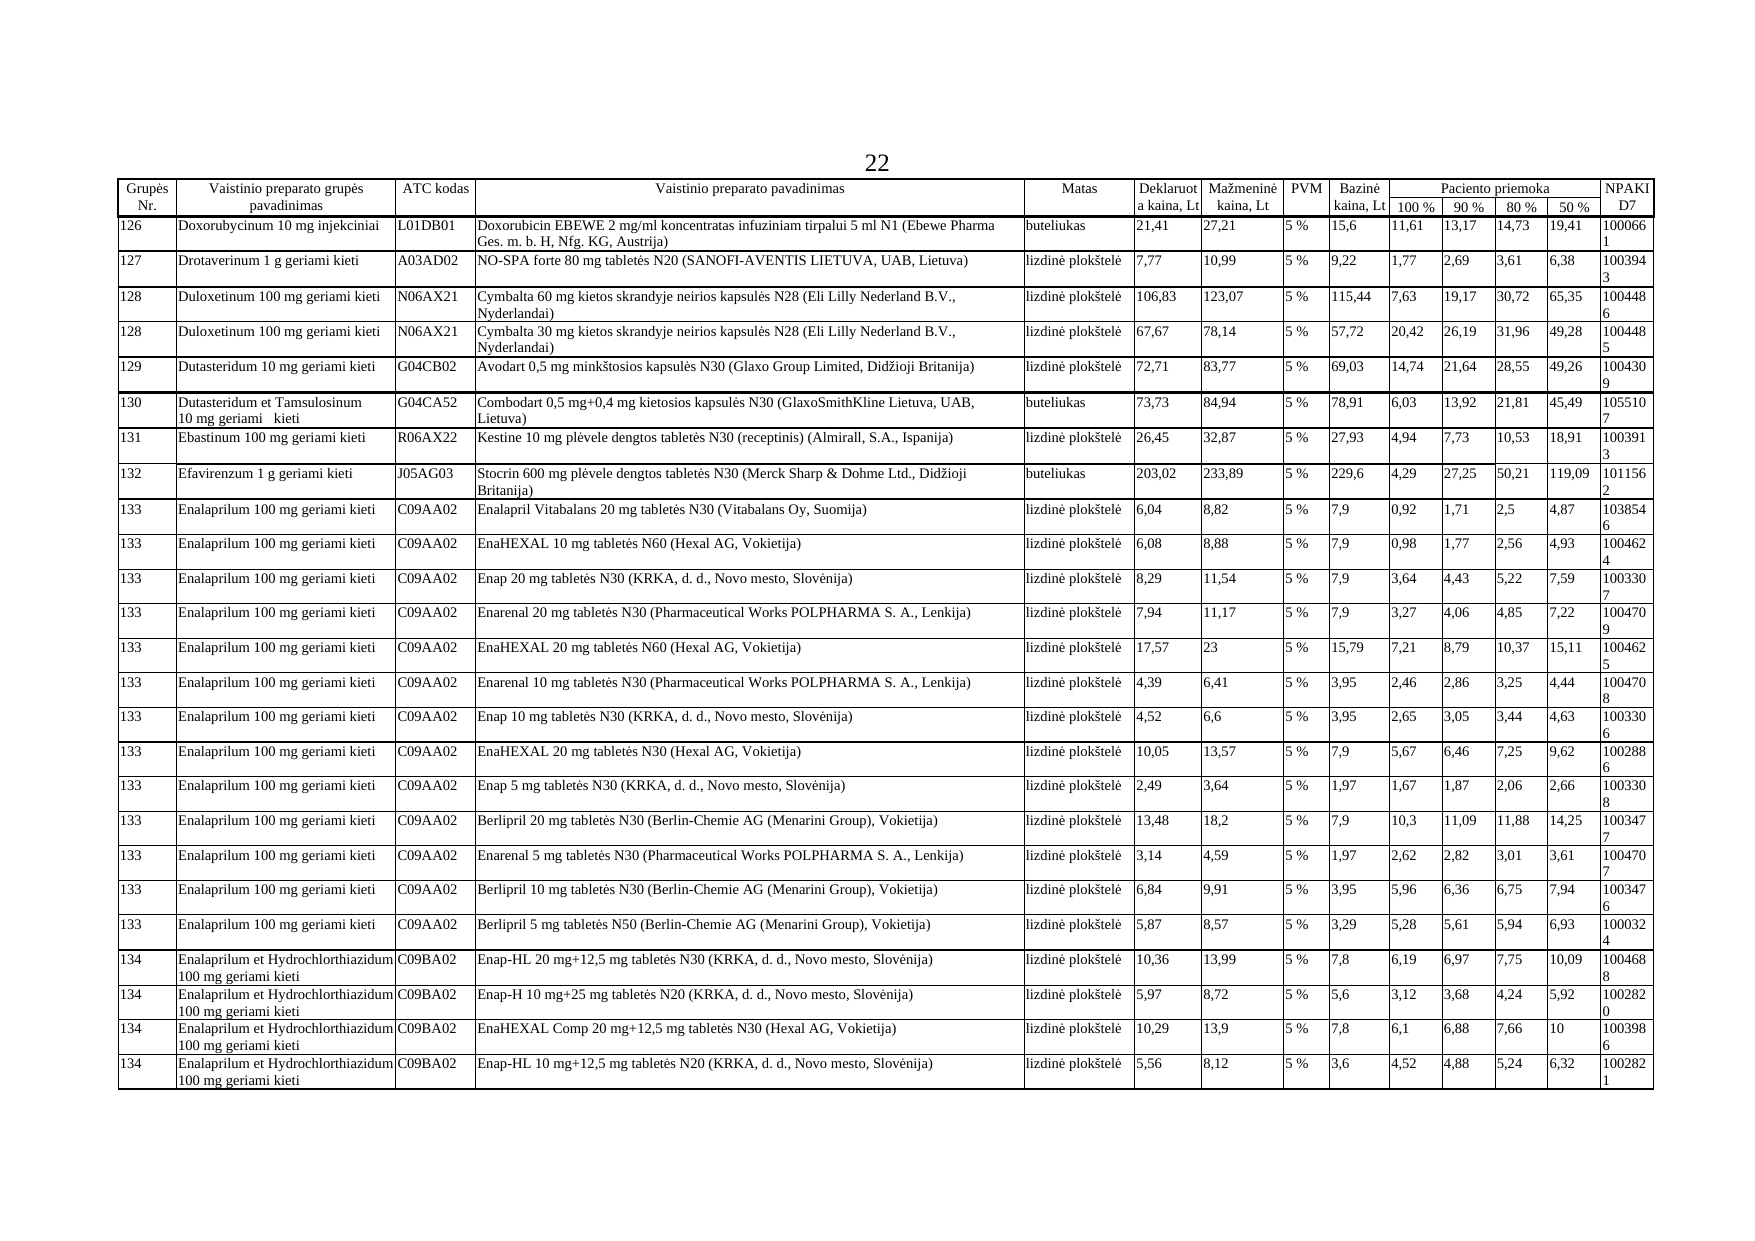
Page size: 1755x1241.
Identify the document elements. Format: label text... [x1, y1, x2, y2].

table_cell 5 % [1284, 743, 1329, 776]
table_cell Enalaprilum et Hydrochlorthiazidum 100 mg geriami kieti [177, 986, 395, 1019]
table_cell 3,27 [1390, 604, 1442, 638]
table_cell 132 [119, 464, 176, 498]
table_cell 6,1 [1390, 1020, 1442, 1054]
table_cell 123,07 [1202, 288, 1283, 321]
table_cell 0,98 [1390, 535, 1442, 568]
table_cell 9,22 [1330, 252, 1389, 286]
table_cell 5 % [1284, 846, 1329, 880]
table_cell 7,66 [1496, 1020, 1547, 1054]
table_cell 6,46 [1443, 743, 1495, 776]
table_cell 80 % [1496, 198, 1547, 215]
table_cell 8,82 [1202, 500, 1283, 534]
table_cell 6,38 [1548, 252, 1600, 286]
table_cell 4,24 [1496, 986, 1547, 1019]
table_cell C09AA02 [396, 673, 475, 707]
table_cell 5,22 [1496, 570, 1547, 603]
table_cell 10,53 [1496, 429, 1547, 463]
table_cell 2,56 [1496, 535, 1547, 568]
table_header Bazinė kaina, Lt [1330, 180, 1389, 215]
table_cell 7,9 [1330, 812, 1389, 845]
table_cell 5,67 [1390, 743, 1442, 776]
table_cell lizdinė plokštelė [1025, 1020, 1134, 1054]
table_cell 49,28 [1548, 322, 1600, 356]
table_cell lizdinė plokštelė [1025, 812, 1134, 845]
table_cell lizdinė plokštelė [1025, 639, 1134, 672]
table_cell 10 [1548, 1020, 1600, 1054]
table_cell 65,35 [1548, 288, 1600, 321]
table_cell 7,8 [1330, 1020, 1389, 1054]
table_cell 1,97 [1330, 846, 1389, 880]
table_cell 4,63 [1548, 708, 1600, 741]
table_cell 3,05 [1443, 708, 1495, 741]
table_cell 1002820 [1601, 986, 1653, 1019]
table_cell 67,67 [1135, 322, 1201, 356]
table_cell G04CB02 [396, 358, 475, 391]
table_cell 129 [119, 358, 176, 391]
table_cell 28,55 [1496, 358, 1547, 391]
table_cell Duloxetinum 100 mg geriami kieti [177, 322, 395, 356]
table_cell 6,32 [1548, 1055, 1600, 1088]
table_header Mažmeninė kaina, Lt [1202, 180, 1283, 215]
table_cell 5 % [1284, 322, 1329, 356]
table_cell 131 [119, 429, 176, 463]
table_cell 4,52 [1390, 1055, 1442, 1088]
table_cell 4,93 [1548, 535, 1600, 568]
table_cell 106,83 [1135, 288, 1201, 321]
table_cell 3,12 [1390, 986, 1442, 1019]
table_cell C09AA02 [396, 604, 475, 638]
table_cell 115,44 [1330, 288, 1389, 321]
table_cell 1,77 [1390, 252, 1442, 286]
table_cell 3,25 [1496, 673, 1547, 707]
table_cell 31,96 [1496, 322, 1547, 356]
table_cell 57,72 [1330, 322, 1389, 356]
table_cell 5 % [1284, 812, 1329, 845]
table_cell 119,09 [1548, 464, 1600, 498]
table_cell 3,29 [1330, 915, 1389, 949]
table_cell 203,02 [1135, 465, 1201, 498]
table_cell 6,93 [1548, 915, 1600, 949]
table_header PVM [1284, 180, 1329, 215]
table_cell 2,82 [1443, 846, 1495, 880]
table_cell 13,57 [1202, 743, 1283, 776]
table_cell 23 [1202, 639, 1283, 672]
table_cell Enap 5 mg tabletės N30 (KRKA, d. d., Novo mesto, Slovėnija) [476, 777, 1024, 811]
table_cell Enap-H 10 mg+25 mg tabletės N20 (KRKA, d. d., Novo mesto, Slovėnija) [476, 986, 1024, 1019]
table_cell 6,08 [1135, 535, 1201, 568]
table_cell lizdinė plokštelė [1025, 358, 1134, 391]
table_cell 5 % [1284, 951, 1329, 984]
table_cell NO-SPA forte 80 mg tabletės N20 (SANOFI-AVENTIS LIETUVA, UAB, Lietuva) [476, 252, 1024, 286]
table_cell 5 % [1284, 708, 1329, 741]
table_cell 126 [119, 218, 176, 250]
table_cell 84,94 [1202, 394, 1283, 427]
table_cell 5 % [1284, 1020, 1329, 1054]
table_cell 14,73 [1496, 218, 1547, 250]
table_cell 1004707 [1601, 846, 1653, 880]
table_cell 5,94 [1496, 915, 1547, 949]
table_cell 14,74 [1390, 358, 1442, 391]
table_cell 4,39 [1135, 673, 1201, 707]
table_cell C09AA02 [396, 743, 475, 776]
table_cell C09AA02 [396, 500, 475, 534]
table_cell 6,6 [1202, 708, 1283, 741]
table_cell 10,99 [1202, 252, 1283, 286]
table_cell Berlipril 5 mg tabletės N50 (Berlin-Chemie AG (Menarini Group), Vokietija) [476, 915, 1024, 949]
table_cell C09BA02 [396, 951, 475, 984]
table_cell 78,91 [1330, 394, 1389, 427]
table_cell 133 [119, 673, 176, 707]
table_cell 1003913 [1601, 429, 1653, 463]
table_cell Enalaprilum 100 mg geriami kieti [177, 777, 395, 811]
table_cell 2,66 [1548, 777, 1600, 811]
table_cell Enalaprilum 100 mg geriami kieti [177, 743, 395, 776]
table_header Paciento priemoka [1390, 180, 1600, 197]
table_cell 78,14 [1202, 322, 1283, 356]
table_cell 6,41 [1202, 673, 1283, 707]
table_cell 7,77 [1135, 252, 1201, 286]
table_cell lizdinė plokštelė [1025, 604, 1134, 638]
table_cell Enalaprilum 100 mg geriami kieti [177, 881, 395, 914]
table_cell 13,9 [1202, 1020, 1283, 1054]
table_cell 1,97 [1330, 777, 1389, 811]
table_cell 20,42 [1390, 322, 1442, 356]
table_cell 15,11 [1548, 639, 1600, 672]
table_cell lizdinė plokštelė [1025, 1055, 1134, 1088]
table_cell 4,59 [1202, 846, 1283, 880]
table_cell 11,09 [1443, 812, 1495, 845]
table_cell Drotaverinum 1 g geriami kieti [177, 252, 395, 286]
table_cell 1,87 [1443, 777, 1495, 811]
table_cell Enalaprilum 100 mg geriami kieti [177, 846, 395, 880]
table_cell 5 % [1284, 429, 1329, 463]
table_cell 1055107 [1601, 394, 1653, 427]
table_cell 1004708 [1601, 673, 1653, 707]
table_cell 133 [119, 846, 176, 880]
table_cell 7,9 [1330, 604, 1389, 638]
table_cell 5 % [1284, 1055, 1329, 1088]
table_cell 13,48 [1135, 812, 1201, 845]
table_cell 5,61 [1443, 915, 1495, 949]
table_cell Cymbalta 30 mg kietos skrandyje neirios kapsulės N28 (Eli Lilly Nederland B.V., Nyderlandai) [476, 322, 1024, 356]
table_cell 5 % [1284, 394, 1329, 427]
table_cell 15,79 [1330, 639, 1389, 672]
table_cell 8,29 [1135, 570, 1201, 603]
table_cell 2,5 [1496, 500, 1547, 534]
table_cell 69,03 [1330, 358, 1389, 391]
table_cell 73,73 [1135, 394, 1201, 427]
table_cell 5 % [1284, 604, 1329, 638]
table_cell EnaHEXAL 20 mg tabletės N30 (Hexal AG, Vokietija) [476, 743, 1024, 776]
table_cell 3,61 [1496, 252, 1547, 286]
table_cell C09AA02 [396, 812, 475, 845]
table_cell 127 [119, 252, 176, 286]
table_cell 5 % [1284, 915, 1329, 949]
table_cell 4,52 [1135, 708, 1201, 741]
table_cell 11,61 [1390, 218, 1442, 250]
table_cell 7,9 [1330, 570, 1389, 603]
table_cell lizdinė plokštelė [1025, 673, 1134, 707]
table_cell J05AG03 [396, 465, 475, 498]
table_cell 134 [119, 1020, 176, 1054]
table_cell 7,63 [1390, 288, 1442, 321]
table_cell buteliukas [1025, 218, 1134, 250]
table_cell 26,45 [1135, 429, 1201, 463]
table_cell 133 [119, 570, 176, 603]
table_cell buteliukas [1025, 465, 1134, 498]
table_cell 10,29 [1135, 1020, 1201, 1054]
table_cell 1003308 [1601, 777, 1653, 811]
table_cell Stocrin 600 mg plėvele dengtos tabletės N30 (Merck Sharp & Dohme Ltd., Didžioji Britanija) [476, 465, 1024, 498]
table_cell 128 [119, 288, 176, 321]
table_cell 6,97 [1443, 951, 1495, 984]
table_cell 1003307 [1601, 570, 1653, 603]
table_cell 9,91 [1202, 881, 1283, 914]
table_cell Enalaprilum 100 mg geriami kieti [177, 604, 395, 638]
table_cell Enalaprilum 100 mg geriami kieti [177, 639, 395, 672]
table_cell 5,96 [1390, 881, 1442, 914]
table_cell A03AD02 [396, 252, 475, 286]
table_cell 50,21 [1496, 464, 1547, 498]
table_header Deklaruota kaina, Lt [1135, 180, 1201, 215]
table_cell 8,12 [1202, 1055, 1283, 1088]
table_cell 18,2 [1202, 812, 1283, 845]
table_cell 4,85 [1496, 604, 1547, 638]
table_cell 7,21 [1390, 639, 1442, 672]
table_cell 5 % [1284, 881, 1329, 914]
table_cell 4,06 [1443, 604, 1495, 638]
table_cell lizdinė plokštelė [1025, 846, 1134, 880]
table_cell 128 [119, 322, 176, 356]
table_cell 5 % [1284, 777, 1329, 811]
table_cell 1004309 [1601, 358, 1653, 391]
table_cell 5 % [1284, 252, 1329, 286]
table_cell 7,25 [1496, 743, 1547, 776]
table_cell 7,9 [1330, 500, 1389, 534]
table_cell Enalapril Vitabalans 20 mg tabletės N30 (Vitabalans Oy, Suomija) [476, 500, 1024, 534]
table_cell 1004485 [1601, 322, 1653, 356]
table_cell 5 % [1284, 218, 1329, 250]
table_cell L01DB01 [396, 218, 475, 250]
table_cell 5,92 [1548, 986, 1600, 1019]
table_cell Enap 10 mg tabletės N30 (KRKA, d. d., Novo mesto, Slovėnija) [476, 708, 1024, 741]
table_cell 7,9 [1330, 743, 1389, 776]
table_cell 5,56 [1135, 1055, 1201, 1088]
table_cell 1000324 [1601, 915, 1653, 949]
table_cell 4,88 [1443, 1055, 1495, 1088]
table_cell 3,64 [1390, 570, 1442, 603]
table_cell 5,24 [1496, 1055, 1547, 1088]
table_cell 1038546 [1601, 500, 1653, 534]
table_cell 27,21 [1202, 218, 1283, 250]
table_cell N06AX21 [396, 322, 475, 356]
table_cell 10,3 [1390, 812, 1442, 845]
table_cell 229,6 [1330, 465, 1389, 498]
table_cell 90 % [1443, 198, 1495, 215]
table_cell 133 [119, 535, 176, 568]
table_cell lizdinė plokštelė [1025, 500, 1134, 534]
table_cell 8,72 [1202, 986, 1283, 1019]
table_cell 3,95 [1330, 708, 1389, 741]
table_cell 10,05 [1135, 743, 1201, 776]
table_cell 19,17 [1443, 288, 1495, 321]
table_cell 6,88 [1443, 1020, 1495, 1054]
table_cell 1004688 [1601, 951, 1653, 984]
table_cell 32,87 [1202, 429, 1283, 463]
table_cell 10,09 [1548, 951, 1600, 984]
table_cell Cymbalta 60 mg kietos skrandyje neirios kapsulės N28 (Eli Lilly Nederland B.V., Nyderlandai) [476, 288, 1024, 321]
table_cell 1004486 [1601, 288, 1653, 321]
table_cell G04CA52 [396, 394, 475, 427]
table_cell 21,81 [1496, 394, 1547, 427]
table_cell 1000661 [1601, 218, 1653, 250]
table_cell 7,75 [1496, 951, 1547, 984]
table_cell 9,62 [1548, 743, 1600, 776]
table_cell 8,57 [1202, 915, 1283, 949]
table_cell Enap-HL 10 mg+12,5 mg tabletės N20 (KRKA, d. d., Novo mesto, Slovėnija) [476, 1055, 1024, 1088]
table_cell Enalaprilum 100 mg geriami kieti [177, 535, 395, 568]
table_cell 7,8 [1330, 951, 1389, 984]
table_cell Enalaprilum 100 mg geriami kieti [177, 812, 395, 845]
table_cell Enap 20 mg tabletės N30 (KRKA, d. d., Novo mesto, Slovėnija) [476, 570, 1024, 603]
table_cell 6,04 [1135, 500, 1201, 534]
table_cell 7,22 [1548, 604, 1600, 638]
table_cell Doxorubycinum 10 mg injekciniai [177, 218, 395, 250]
table_cell Combodart 0,5 mg+0,4 mg kietosios kapsulės N30 (GlaxoSmithKline Lietuva, UAB, Lietuva) [476, 394, 1024, 427]
table_cell 6,75 [1496, 881, 1547, 914]
table_cell lizdinė plokštelė [1025, 708, 1134, 741]
table_cell Enarenal 5 mg tabletės N30 (Pharmaceutical Works POLPHARMA S. A., Lenkija) [476, 846, 1024, 880]
table_cell 4,94 [1390, 429, 1442, 463]
table_cell 134 [119, 986, 176, 1019]
table_cell 5 % [1284, 500, 1329, 534]
table_cell 13,92 [1443, 394, 1495, 427]
table_cell 5,87 [1135, 915, 1201, 949]
table_cell 1004624 [1601, 535, 1653, 568]
table_cell 1,67 [1390, 777, 1442, 811]
table_header NPAKID7 [1601, 180, 1653, 215]
table_cell lizdinė plokštelė [1025, 252, 1134, 286]
table_cell 7,94 [1135, 604, 1201, 638]
table_cell 6,19 [1390, 951, 1442, 984]
table_cell 3,14 [1135, 846, 1201, 880]
table_cell 133 [119, 777, 176, 811]
table_cell Enalaprilum 100 mg geriami kieti [177, 673, 395, 707]
table_cell 4,29 [1390, 465, 1442, 498]
table_cell Enalaprilum 100 mg geriami kieti [177, 708, 395, 741]
table_cell lizdinė plokštelė [1025, 881, 1134, 914]
table_cell 17,57 [1135, 639, 1201, 672]
table_cell 45,49 [1548, 394, 1600, 427]
table_cell lizdinė plokštelė [1025, 429, 1134, 463]
table_cell 1004709 [1601, 604, 1653, 638]
table_cell C09BA02 [396, 986, 475, 1019]
table_cell 133 [119, 915, 176, 949]
table_cell Enalaprilum et Hydrochlorthiazidum 100 mg geriami kieti [177, 1020, 395, 1054]
table_cell 133 [119, 500, 176, 534]
table_cell Ebastinum 100 mg geriami kieti [177, 429, 395, 463]
table_cell lizdinė plokštelė [1025, 951, 1134, 984]
table_cell Berlipril 10 mg tabletės N30 (Berlin-Chemie AG (Menarini Group), Vokietija) [476, 881, 1024, 914]
table_cell C09AA02 [396, 881, 475, 914]
table_cell 6,36 [1443, 881, 1495, 914]
table_cell 133 [119, 604, 176, 638]
table_cell 1003306 [1601, 708, 1653, 741]
table_cell 6,03 [1390, 394, 1442, 427]
table_cell 4,43 [1443, 570, 1495, 603]
table_cell C09BA02 [396, 1055, 475, 1088]
table_cell 5 % [1284, 570, 1329, 603]
table_cell Enalaprilum 100 mg geriami kieti [177, 570, 395, 603]
table_cell 1002821 [1601, 1055, 1653, 1088]
table_cell 30,72 [1496, 288, 1547, 321]
table_cell 2,06 [1496, 777, 1547, 811]
table_cell Enarenal 10 mg tabletės N30 (Pharmaceutical Works POLPHARMA S. A., Lenkija) [476, 673, 1024, 707]
table_cell C09BA02 [396, 1020, 475, 1054]
table_cell 1,77 [1443, 535, 1495, 568]
table_cell 5,28 [1390, 915, 1442, 949]
table_cell C09AA02 [396, 708, 475, 741]
table_cell lizdinė plokštelė [1025, 777, 1134, 811]
table_cell Duloxetinum 100 mg geriami kieti [177, 288, 395, 321]
table_cell 14,25 [1548, 812, 1600, 845]
table_cell lizdinė plokštelė [1025, 322, 1134, 356]
table_cell 49,26 [1548, 358, 1600, 391]
table_cell 1011562 [1601, 464, 1653, 498]
table_cell 7,73 [1443, 429, 1495, 463]
table_cell C09AA02 [396, 570, 475, 603]
table_cell 0,92 [1390, 500, 1442, 534]
table_cell EnaHEXAL Comp 20 mg+12,5 mg tabletės N30 (Hexal AG, Vokietija) [476, 1020, 1024, 1054]
table_cell Enap-HL 20 mg+12,5 mg tabletės N30 (KRKA, d. d., Novo mesto, Slovėnija) [476, 951, 1024, 984]
table_cell 2,86 [1443, 673, 1495, 707]
table_cell 2,46 [1390, 673, 1442, 707]
table_cell Dutasteridum 10 mg geriami kieti [177, 358, 395, 391]
table_cell 134 [119, 1055, 176, 1088]
table_cell 5 % [1284, 358, 1329, 391]
table_cell 1003943 [1601, 252, 1653, 286]
table_cell 5 % [1284, 986, 1329, 1019]
table_cell 1003986 [1601, 1020, 1653, 1054]
table_cell 3,64 [1202, 777, 1283, 811]
table_cell Dutasteridum et Tamsulosinum 10 mg geriami kieti [177, 394, 395, 427]
table_cell 26,19 [1443, 322, 1495, 356]
table_cell Doxorubicin EBEWE 2 mg/ml koncentratas infuziniam tirpalui 5 ml N1 (Ebewe Pharma Ges. m. b. H, Nfg. KG, Austrija) [476, 218, 1024, 250]
table_header Vaistinio preparato grupės pavadinimas [177, 180, 395, 215]
table_cell lizdinė plokštelė [1025, 570, 1134, 603]
table_cell 3,95 [1330, 881, 1389, 914]
table_cell 133 [119, 639, 176, 672]
table_cell 27,25 [1443, 465, 1495, 498]
table_cell Avodart 0,5 mg minkštosios kapsulės N30 (Glaxo Group Limited, Didžioji Britanija) [476, 358, 1024, 391]
table_cell 11,17 [1202, 604, 1283, 638]
table_cell 2,69 [1443, 252, 1495, 286]
table_cell 3,68 [1443, 986, 1495, 1019]
table_cell 3,61 [1548, 846, 1600, 880]
table_cell 100 % [1390, 198, 1442, 215]
table_cell 233,89 [1202, 465, 1283, 498]
table_cell 5 % [1284, 673, 1329, 707]
table_cell Efavirenzum 1 g geriami kieti [177, 465, 395, 498]
table_cell 133 [119, 881, 176, 914]
table_cell lizdinė plokštelė [1025, 986, 1134, 1019]
table_cell 2,62 [1390, 846, 1442, 880]
table_cell 7,94 [1548, 881, 1600, 914]
table_cell 1002886 [1601, 743, 1653, 776]
table_cell Enarenal 20 mg tabletės N30 (Pharmaceutical Works POLPHARMA S. A., Lenkija) [476, 604, 1024, 638]
table_cell 15,6 [1330, 218, 1389, 250]
table_cell 8,79 [1443, 639, 1495, 672]
table_cell 4,87 [1548, 500, 1600, 534]
table_cell lizdinė plokštelė [1025, 288, 1134, 321]
table_cell 18,91 [1548, 429, 1600, 463]
table_cell lizdinė plokštelė [1025, 743, 1134, 776]
table_cell Enalaprilum 100 mg geriami kieti [177, 500, 395, 534]
table_header Matas [1025, 180, 1134, 215]
table_cell 50 % [1548, 198, 1600, 215]
table_cell 133 [119, 708, 176, 741]
table_cell 83,77 [1202, 358, 1283, 391]
table_cell C09AA02 [396, 777, 475, 811]
table_cell buteliukas [1025, 394, 1134, 427]
table_cell 1004625 [1601, 639, 1653, 672]
table_cell Enalaprilum 100 mg geriami kieti [177, 915, 395, 949]
table_cell 3,44 [1496, 708, 1547, 741]
table_header ATC kodas [396, 180, 475, 215]
table_cell C09AA02 [396, 535, 475, 568]
table_cell Enalaprilum et Hydrochlorthiazidum 100 mg geriami kieti [177, 1055, 395, 1088]
table_cell 2,49 [1135, 777, 1201, 811]
table_cell 5,97 [1135, 986, 1201, 1019]
table_cell 1003476 [1601, 881, 1653, 914]
table_cell C09AA02 [396, 915, 475, 949]
table_header Grupės Nr. [119, 180, 176, 215]
table_cell 3,6 [1330, 1055, 1389, 1088]
table_cell 133 [119, 812, 176, 845]
table_cell lizdinė plokštelė [1025, 915, 1134, 949]
table_cell 7,59 [1548, 570, 1600, 603]
table_cell Berlipril 20 mg tabletės N30 (Berlin-Chemie AG (Menarini Group), Vokietija) [476, 812, 1024, 845]
table_cell Kestine 10 mg plėvele dengtos tabletės N30 (receptinis) (Almirall, S.A., Ispanija) [476, 429, 1024, 463]
table_header Vaistinio preparato pavadinimas [476, 180, 1024, 215]
table_cell 3,95 [1330, 673, 1389, 707]
table_cell 13,17 [1443, 218, 1495, 250]
table_cell 5 % [1284, 465, 1329, 498]
table_cell 21,64 [1443, 358, 1495, 391]
table_cell 11,54 [1202, 570, 1283, 603]
table_cell 5 % [1284, 639, 1329, 672]
table_cell C09AA02 [396, 846, 475, 880]
table_cell N06AX21 [396, 288, 475, 321]
table_cell 19,41 [1548, 218, 1600, 250]
table_cell 5 % [1284, 288, 1329, 321]
table_cell EnaHEXAL 10 mg tabletės N60 (Hexal AG, Vokietija) [476, 535, 1024, 568]
table_cell 10,36 [1135, 951, 1201, 984]
table_cell 27,93 [1330, 429, 1389, 463]
table_cell 11,88 [1496, 812, 1547, 845]
table_cell 4,44 [1548, 673, 1600, 707]
table_cell 2,65 [1390, 708, 1442, 741]
table_cell 7,9 [1330, 535, 1389, 568]
table_cell 8,88 [1202, 535, 1283, 568]
table_cell 1003477 [1601, 812, 1653, 845]
table_cell 1,71 [1443, 500, 1495, 534]
table_cell 21,41 [1135, 218, 1201, 250]
table_cell 72,71 [1135, 358, 1201, 391]
table_cell 13,99 [1202, 951, 1283, 984]
table_cell C09AA02 [396, 639, 475, 672]
table_cell 134 [119, 951, 176, 984]
table_cell lizdinė plokštelė [1025, 535, 1134, 568]
table_cell R06AX22 [396, 429, 475, 463]
table_cell 6,84 [1135, 881, 1201, 914]
table_cell 5 % [1284, 535, 1329, 568]
table_cell Enalaprilum et Hydrochlorthiazidum 100 mg geriami kieti [177, 951, 395, 984]
table_cell 133 [119, 743, 176, 776]
table_cell 5,6 [1330, 986, 1389, 1019]
table_cell 10,37 [1496, 639, 1547, 672]
table_cell 3,01 [1496, 846, 1547, 880]
table_cell EnaHEXAL 20 mg tabletės N60 (Hexal AG, Vokietija) [476, 639, 1024, 672]
table_cell 130 [119, 394, 176, 427]
